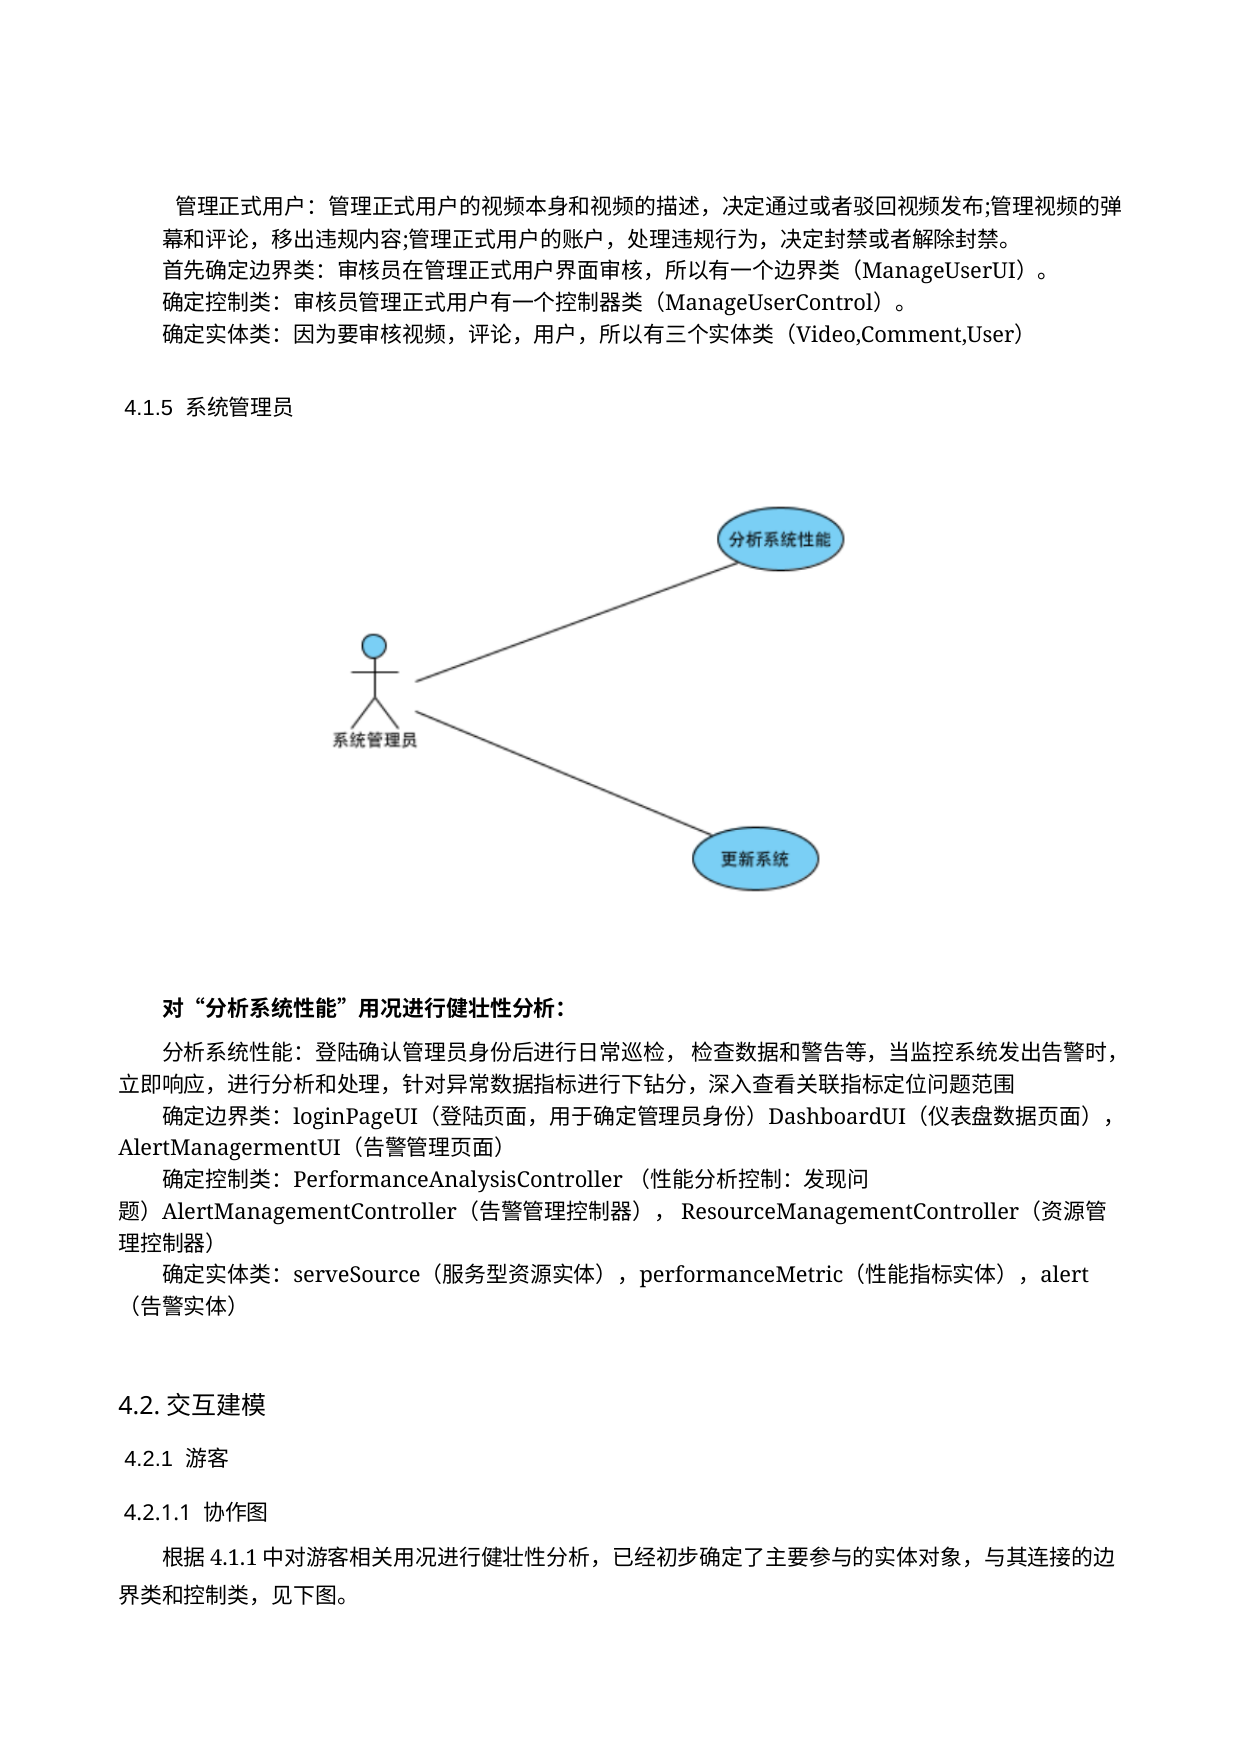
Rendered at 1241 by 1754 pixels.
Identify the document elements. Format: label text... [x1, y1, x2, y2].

text 确定控制类：审核员管理正式用户有一个控制器类（ManageUserControl）。 [162, 285, 1122, 317]
text 确定控制类：PerformanceAnalysisController （性能分析控制：发现问题）AlertManagementController（告警管理控制器）， ResourceManagementController（资源管理控制器） [118, 1162, 1122, 1257]
subtitle 系统管理员 [118, 390, 1122, 422]
text 管理正式用户：管理正式用户的视频本身和视频的描述，决定通过或者驳回视频发布;管理视频的弹幕和评论，移出违规内容;管理正式用户的账户，处理违规行为，决定封禁或者解除封禁。 [162, 188, 1122, 253]
text 首先确定边界类：审核员在管理正式用户界面审核，所以有一个边界类（ManageUserUI）。 [162, 253, 1122, 285]
text 确定边界类：loginPageUI（登陆页面，用于确定管理员身份）DashboardUI（仪表盘数据页面），AlertManagermentUI（告警管理页面） [118, 1099, 1122, 1162]
text 确定实体类：因为要审核视频，评论，用户，所以有三个实体类（Video,Comment,User） [162, 317, 1122, 349]
text 分析系统性能：登陆确认管理员身份后进行日常巡检， 检查数据和警告等，当监控系统发出告警时，立即响应，进行分析和处理，针对异常数据指标进行下钻分，深入查看关联指标定位问题范围 [118, 1035, 1122, 1099]
text 对“分析系统性能”用况进行健壮性分析： [118, 972, 1122, 1022]
subtitle 游客 [118, 1441, 1122, 1473]
text 确定实体类：serveSource（服务型资源实体），performanceMetric（性能指标实体），alert（告警实体） [118, 1257, 1122, 1321]
text 根据4.1.1中对游客相关用况进行健壮性分析，已经初步确定了主要参与的实体对象，与其连接的边界类和控制类，见下图。 [118, 1540, 1122, 1609]
picture [196, 428, 1044, 972]
subtitle 交互建模 [118, 1386, 1122, 1422]
subtitle 协作图 [118, 1495, 1122, 1527]
